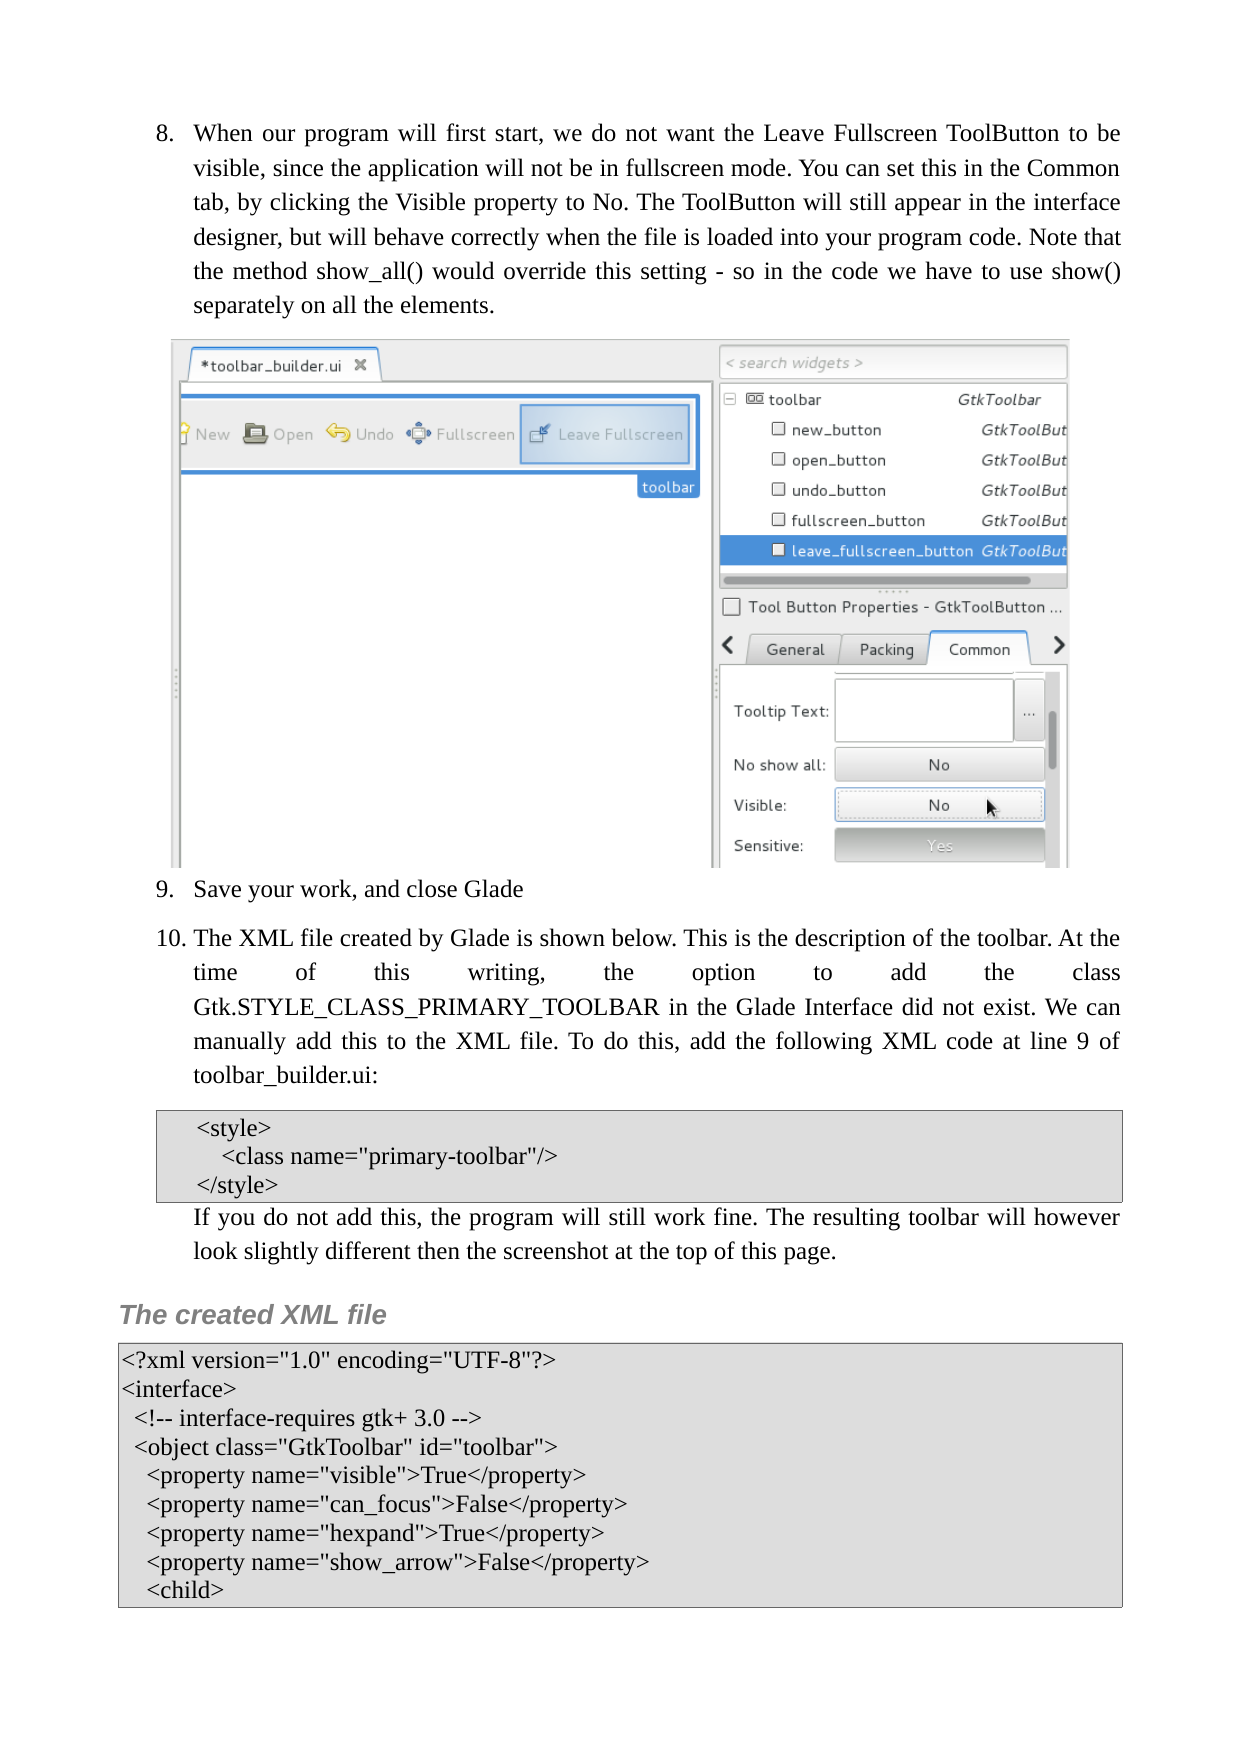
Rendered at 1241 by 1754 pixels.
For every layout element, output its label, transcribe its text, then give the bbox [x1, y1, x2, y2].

list Save your work, and close Glade [156, 868, 1122, 902]
text <!-- interface-requires gtk+ 3.0 --> [119, 1400, 1122, 1429]
text <interface> [119, 1371, 1122, 1400]
list When our program will first start, we do not want the Leave Fullscreen ToolButton to be visible, since the application will not be in fullscreen mode. You can set this in the Common tab, by clicking the Visible property to No. The ToolButton will still appear in the interface designer, but will behave correctly when the file is loaded into your program code. Note that the method show_all() would override this setting - so in the code we have to use show() separately on all the elements. [156, 118, 1122, 319]
text <property name="can_focus">False</property> [119, 1486, 1122, 1515]
picture [170, 339, 1070, 868]
list <class name="primary-toolbar"/> [157, 1138, 1122, 1167]
text <child> [119, 1572, 1122, 1607]
text <property name="hexpand">True</property> [119, 1515, 1122, 1544]
list </style> [157, 1167, 1122, 1202]
text <property name="show_arrow">False</property> [119, 1544, 1122, 1572]
subtitle The created XML file [118, 1298, 1122, 1330]
text <object class="GtkToolbar" id="toolbar"> [119, 1429, 1122, 1457]
list <style> [157, 1111, 1122, 1138]
list The XML file created by Glade is shown below. This is the description of the toolbar. At the time of this writing, the option to add the class Gtk.STYLE_CLASS_PRIMARY_TOOLBAR in the Glade Interface did not exist. We can manually add this to the XML file. To do this, add the following XML code at line 9 of toolbar_builder.ui: [156, 923, 1122, 1089]
text <?xml version="1.0" encoding="UTF-8"?> [119, 1344, 1122, 1371]
text <property name="visible">True</property> [119, 1457, 1122, 1486]
list If you do not add this, the program will still work fine. The resulting toolbar will however look slightly different then the screenshot at the top of this page. [156, 1203, 1122, 1265]
